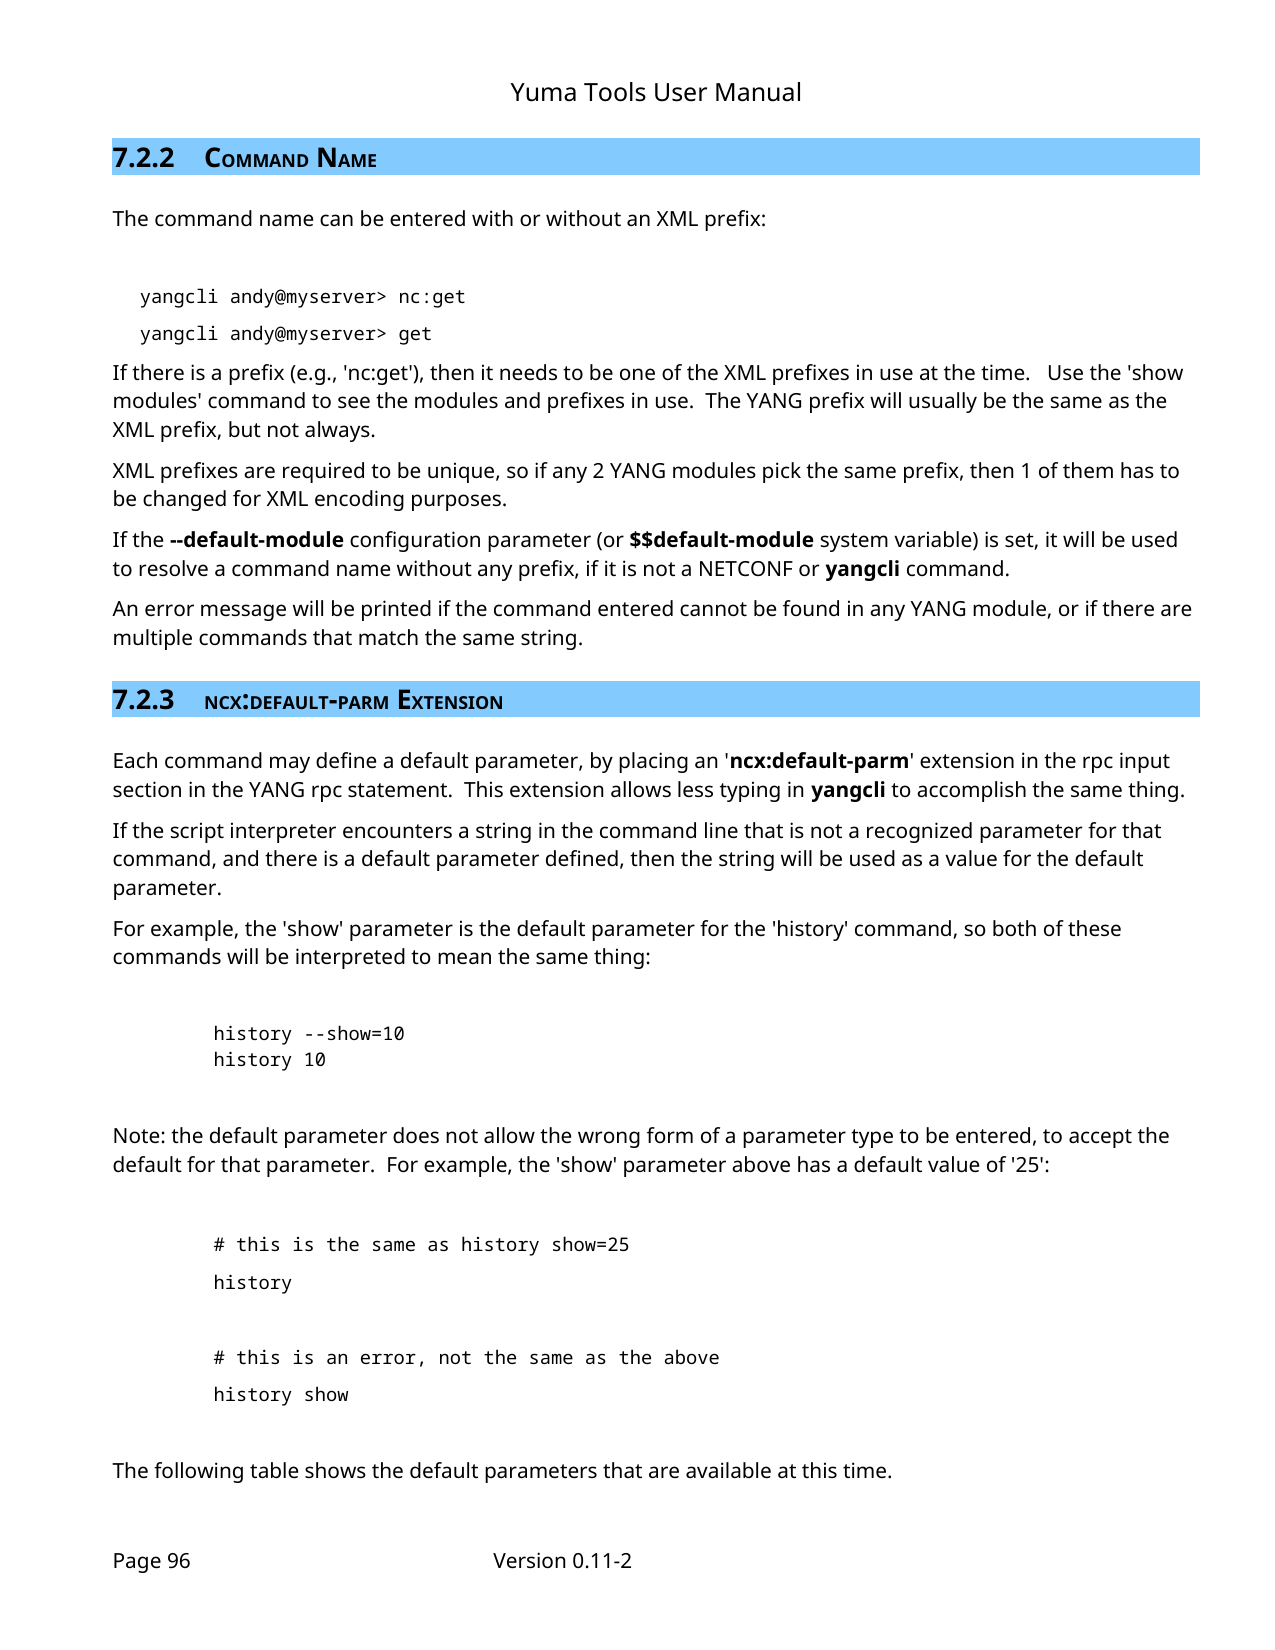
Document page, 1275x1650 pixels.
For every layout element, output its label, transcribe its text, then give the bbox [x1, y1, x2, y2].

text If the --default-module configuration parameter (or $$default-module system variable) is set, it will be used to resolve a command name without any prefix, if it is not a NETCONF or yangcli command. [112, 525, 1200, 582]
text For example, the 'show' parameter is the default parameter for the 'history' command, so both of these commands will be interpreted to mean the same thing: [112, 914, 1200, 971]
text history [139, 1269, 1200, 1294]
text # this is an error, not the same as the above [139, 1344, 1200, 1369]
text An error message will be printed if the command entered cannot be found in any YANG module, or if there are multiple commands that match the same string. [112, 594, 1200, 651]
text history show [139, 1382, 1200, 1407]
text yangcli andy@myserver> nc:get [139, 283, 1200, 308]
text If the script interpreter encounters a string in the command line that is not a recognized parameter for that command, and there is a default parameter defined, then the string will be used as a value for the default parameter. [112, 816, 1200, 901]
text yangcli andy@myserver> get [139, 321, 1200, 346]
text The following table shows the default parameters that are available at this time. [112, 1457, 1200, 1485]
text XML prefixes are required to be unique, so if any 2 YANG modules pick the same prefix, then 1 of them has to be changed for XML encoding purposes. [112, 456, 1200, 513]
text Note: the default parameter does not allow the wrong form of a parameter type to be entered, to accept the default for that parameter. For example, the 'show' parameter above has a default value of '25': [112, 1121, 1200, 1178]
text # this is the same as history show=25 [139, 1232, 1200, 1257]
subtitle Command Name [112, 138, 1200, 175]
subtitle ncx:default-parm Extension [112, 681, 1200, 717]
text Each command may define a default parameter, by placing an 'ncx:default-parm' extension in the rpc input section in the YANG rpc statement. This extension allows less typing in yangcli to accomplish the same thing. [112, 747, 1200, 803]
text history --show=10 history 10 [139, 1021, 1200, 1072]
text If there is a prefix (e.g., 'nc:get'), then it needs to be one of the XML prefixes in use at the time. Use the 'show modules' command to see the modules and prefixes in use. The YANG prefix will usually be the same as the XML prefix, but not always. [112, 358, 1200, 443]
text The command name can be entered with or without an XML prefix: [112, 204, 1200, 233]
